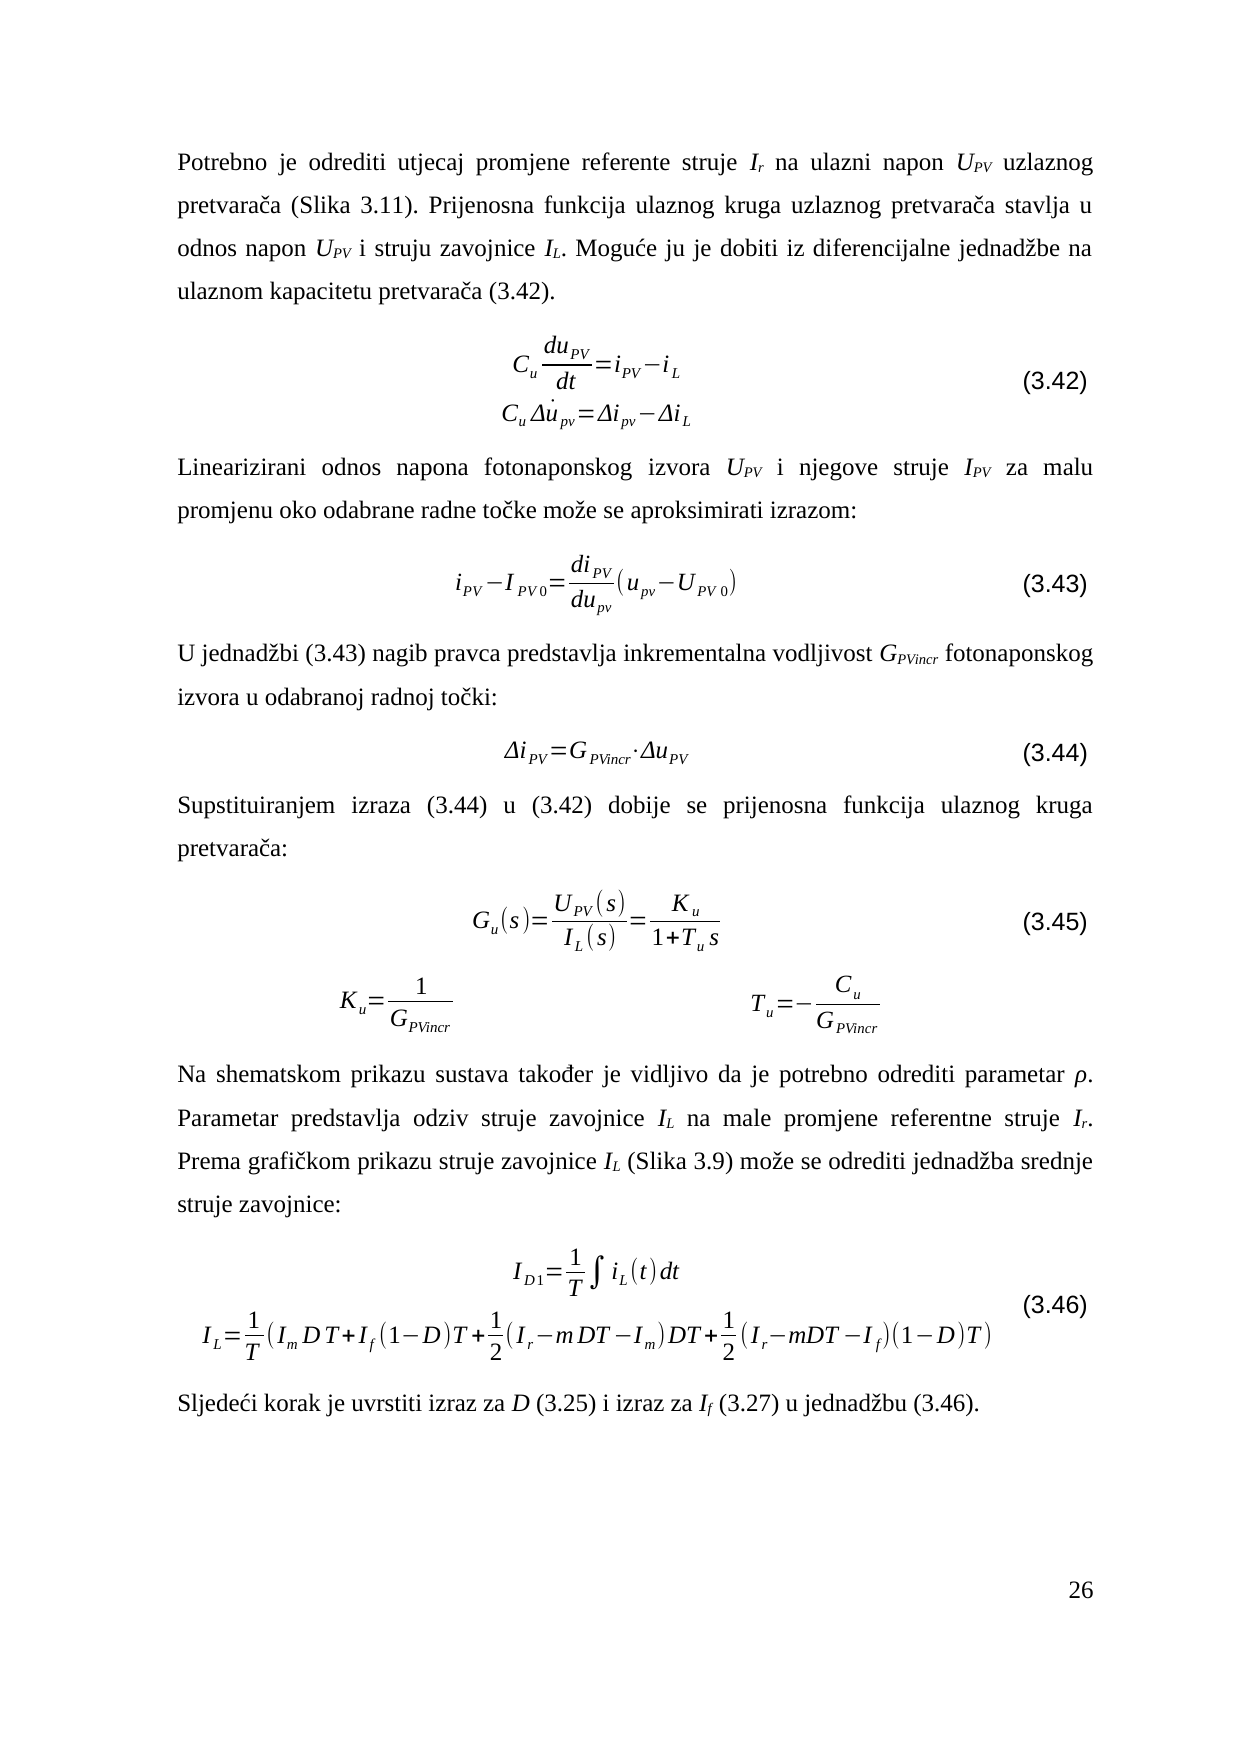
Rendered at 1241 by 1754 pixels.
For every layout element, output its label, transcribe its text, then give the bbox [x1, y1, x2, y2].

table_header [177, 326, 1015, 440]
text Linearizirani odnos napona fotonaponskog izvora UPV i njegove struje IPV za malu promjenu oko odabrane radne točke može se aproksimirati izrazom: [177, 452, 1093, 524]
table_header (3.44) [1016, 731, 1093, 778]
table_header (3.46) [1015, 1238, 1093, 1376]
table_header [177, 1238, 1015, 1376]
table_cell [1016, 965, 1093, 1047]
table_header [177, 544, 1015, 626]
text Potrebno je odrediti utjecaj promjene referente struje Ir na ulazni napon UPV uzlaznog pretvarača (Slika 3.11). Prijenosna funkcija ulaznog kruga uzlaznog pretvarača stavlja u odnos napon UPV i struju zavojnice IL. Moguće ju je dobiti iz diferencijalne jednadžbe na ulaznom kapacitetu pretvarača (3.42). [177, 147, 1093, 305]
table_header (3.42) [1015, 326, 1093, 440]
table_cell [615, 965, 1016, 1047]
text Supstituiranjem izraza (3.44) u (3.42) dobije se prijenosna funkcija ulaznog kruga pretvarača: [177, 790, 1093, 862]
table_header [177, 882, 1016, 965]
text U jednadžbi (3.43) nagib pravca predstavlja inkrementalna vodljivost GPVincr fotonaponskog izvora u odabranoj radnoj točki: [177, 638, 1093, 710]
table_header (3.45) [1016, 882, 1093, 965]
table_header (3.43) [1015, 544, 1093, 626]
table_header [177, 731, 1016, 778]
text Na shematskom prikazu sustava također je vidljivo da je potrebno odrediti parametar ρ. Parametar predstavlja odziv struje zavojnice IL na male promjene referentne struje Ir. Prema grafičkom prikazu struje zavojnice IL (Slika 3.9) može se odrediti jednadžba srednje struje zavojnice: [177, 1059, 1093, 1218]
text Sljedeći korak je uvrstiti izraz za D (3.25) i izraz za If (3.27) u jednadžbu (3.46). [177, 1388, 1093, 1417]
table_cell [177, 965, 615, 1047]
